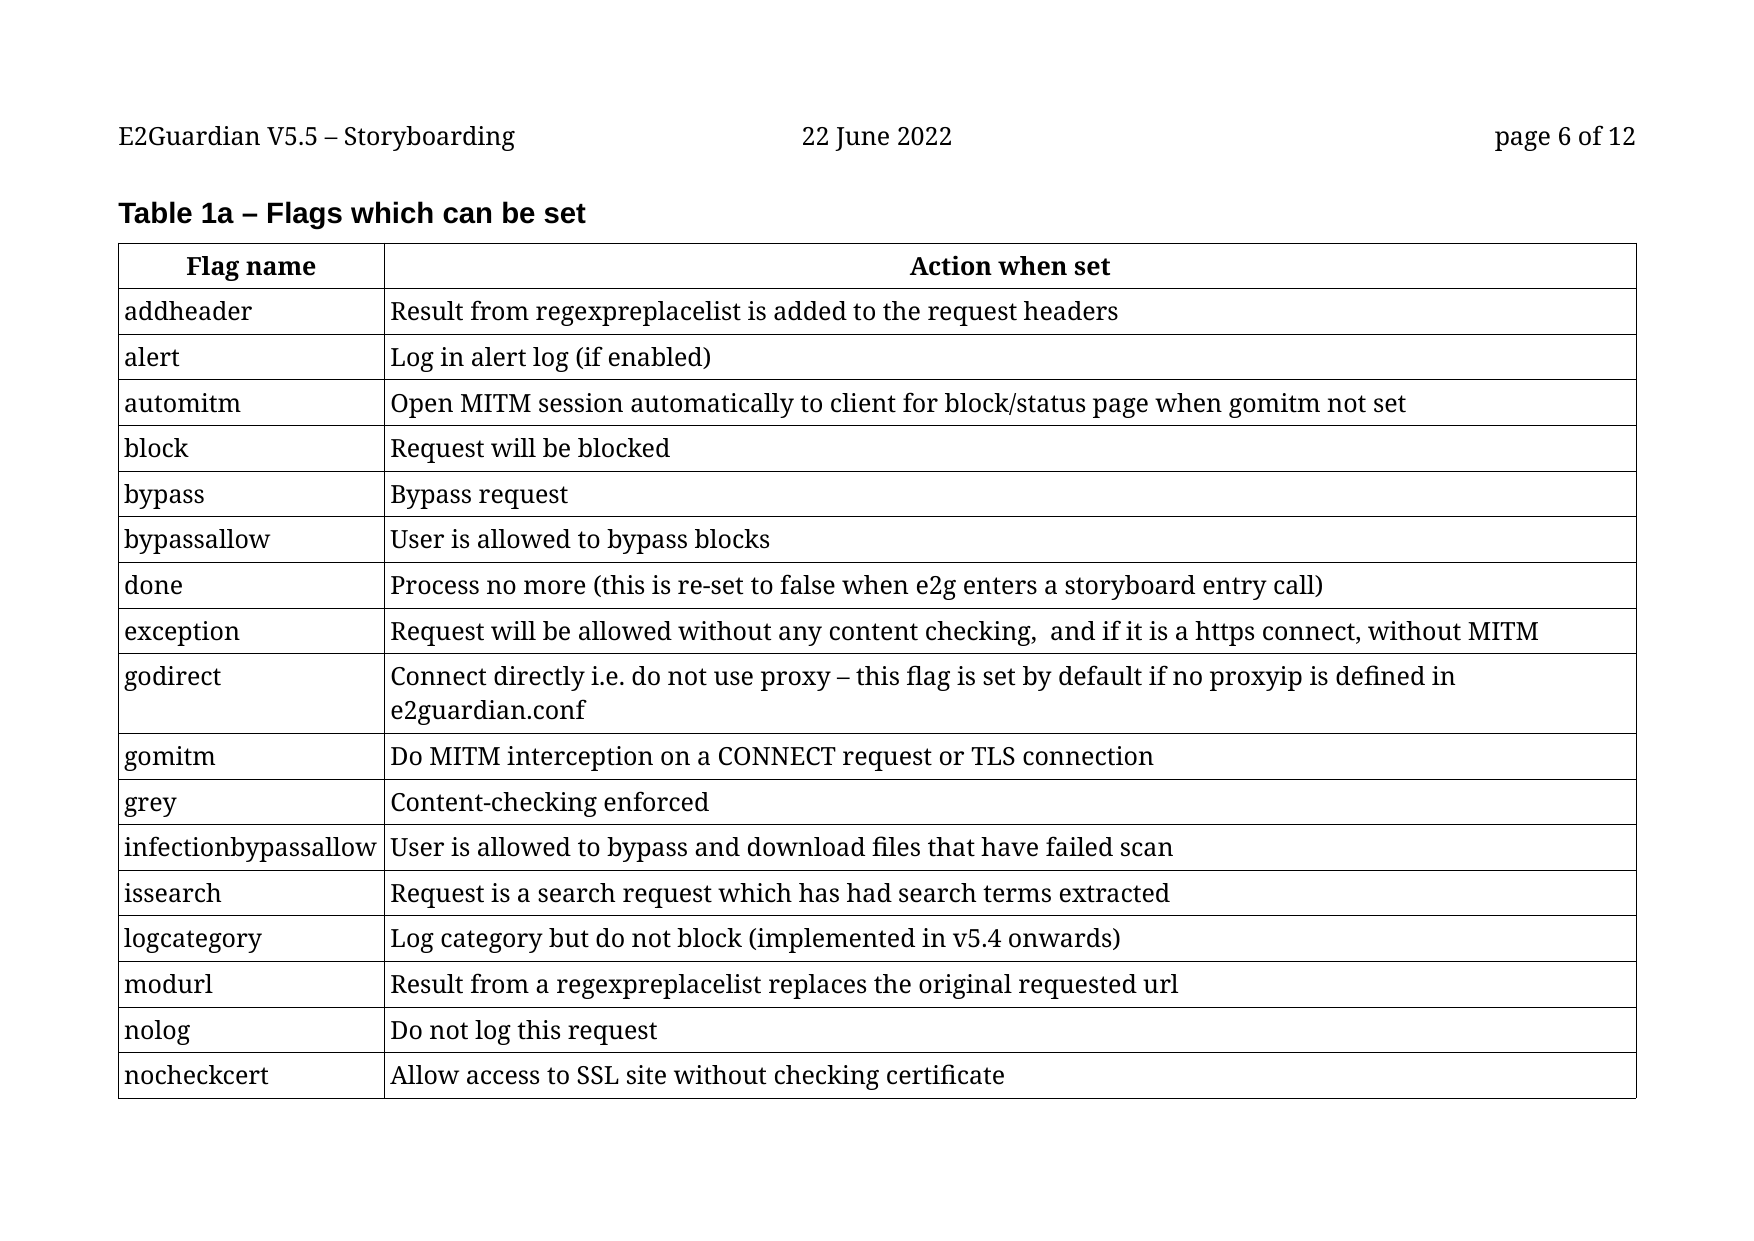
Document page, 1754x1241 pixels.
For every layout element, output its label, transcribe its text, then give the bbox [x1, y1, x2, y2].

table_header Flag name [119, 244, 384, 288]
table_cell done [119, 563, 384, 607]
table_cell Request is a search request which has had search terms extracted [385, 871, 1636, 915]
table_cell Content-checking enforced [385, 780, 1636, 824]
table_cell Bypass request [385, 472, 1636, 516]
table_cell Open MITM session automatically to client for block/status page when gomitm not set [385, 380, 1636, 425]
table_cell modurl [119, 962, 384, 1007]
table_cell Log in alert log (if enabled) [385, 335, 1636, 379]
table_cell Connect directly i.e. do not use proxy – this flag is set by default if no proxyip is defined in e2guardian.conf [385, 654, 1636, 733]
table_cell bypassallow [119, 517, 384, 562]
table_cell alert [119, 335, 384, 379]
table_cell infectionbypassallow [119, 825, 384, 870]
table_cell Do not log this request [385, 1008, 1636, 1052]
table_cell addheader [119, 289, 384, 334]
table_cell User is allowed to bypass blocks [385, 517, 1636, 562]
table_cell grey [119, 780, 384, 824]
table_cell Allow access to SSL site without checking certificate [385, 1053, 1636, 1098]
table_cell Request will be blocked [385, 426, 1636, 471]
table_cell User is allowed to bypass and download files that have failed scan [385, 825, 1636, 870]
table_header Action when set [385, 244, 1636, 288]
table_cell godirect [119, 654, 384, 733]
table_cell issearch [119, 871, 384, 915]
table_cell Do MITM interception on a CONNECT request or TLS connection [385, 734, 1636, 778]
table_cell automitm [119, 380, 384, 425]
table_cell Log category but do not block (implemented in v5.4 onwards) [385, 916, 1636, 961]
table_cell Result from a regexpreplacelist replaces the original requested url [385, 962, 1636, 1007]
subtitle Table 1a – Flags which can be set [118, 196, 1636, 230]
table_cell Process no more (this is re-set to false when e2g enters a storyboard entry call) [385, 563, 1636, 607]
table_cell Result from regexpreplacelist is added to the request headers [385, 289, 1636, 334]
table_cell block [119, 426, 384, 471]
table_cell gomitm [119, 734, 384, 778]
table_cell logcategory [119, 916, 384, 961]
table_cell nolog [119, 1008, 384, 1052]
table_cell bypass [119, 472, 384, 516]
table_cell nocheckcert [119, 1053, 384, 1098]
table_cell exception [119, 609, 384, 653]
table_cell Request will be allowed without any content checking, and if it is a https connect, without MITM [385, 609, 1636, 653]
